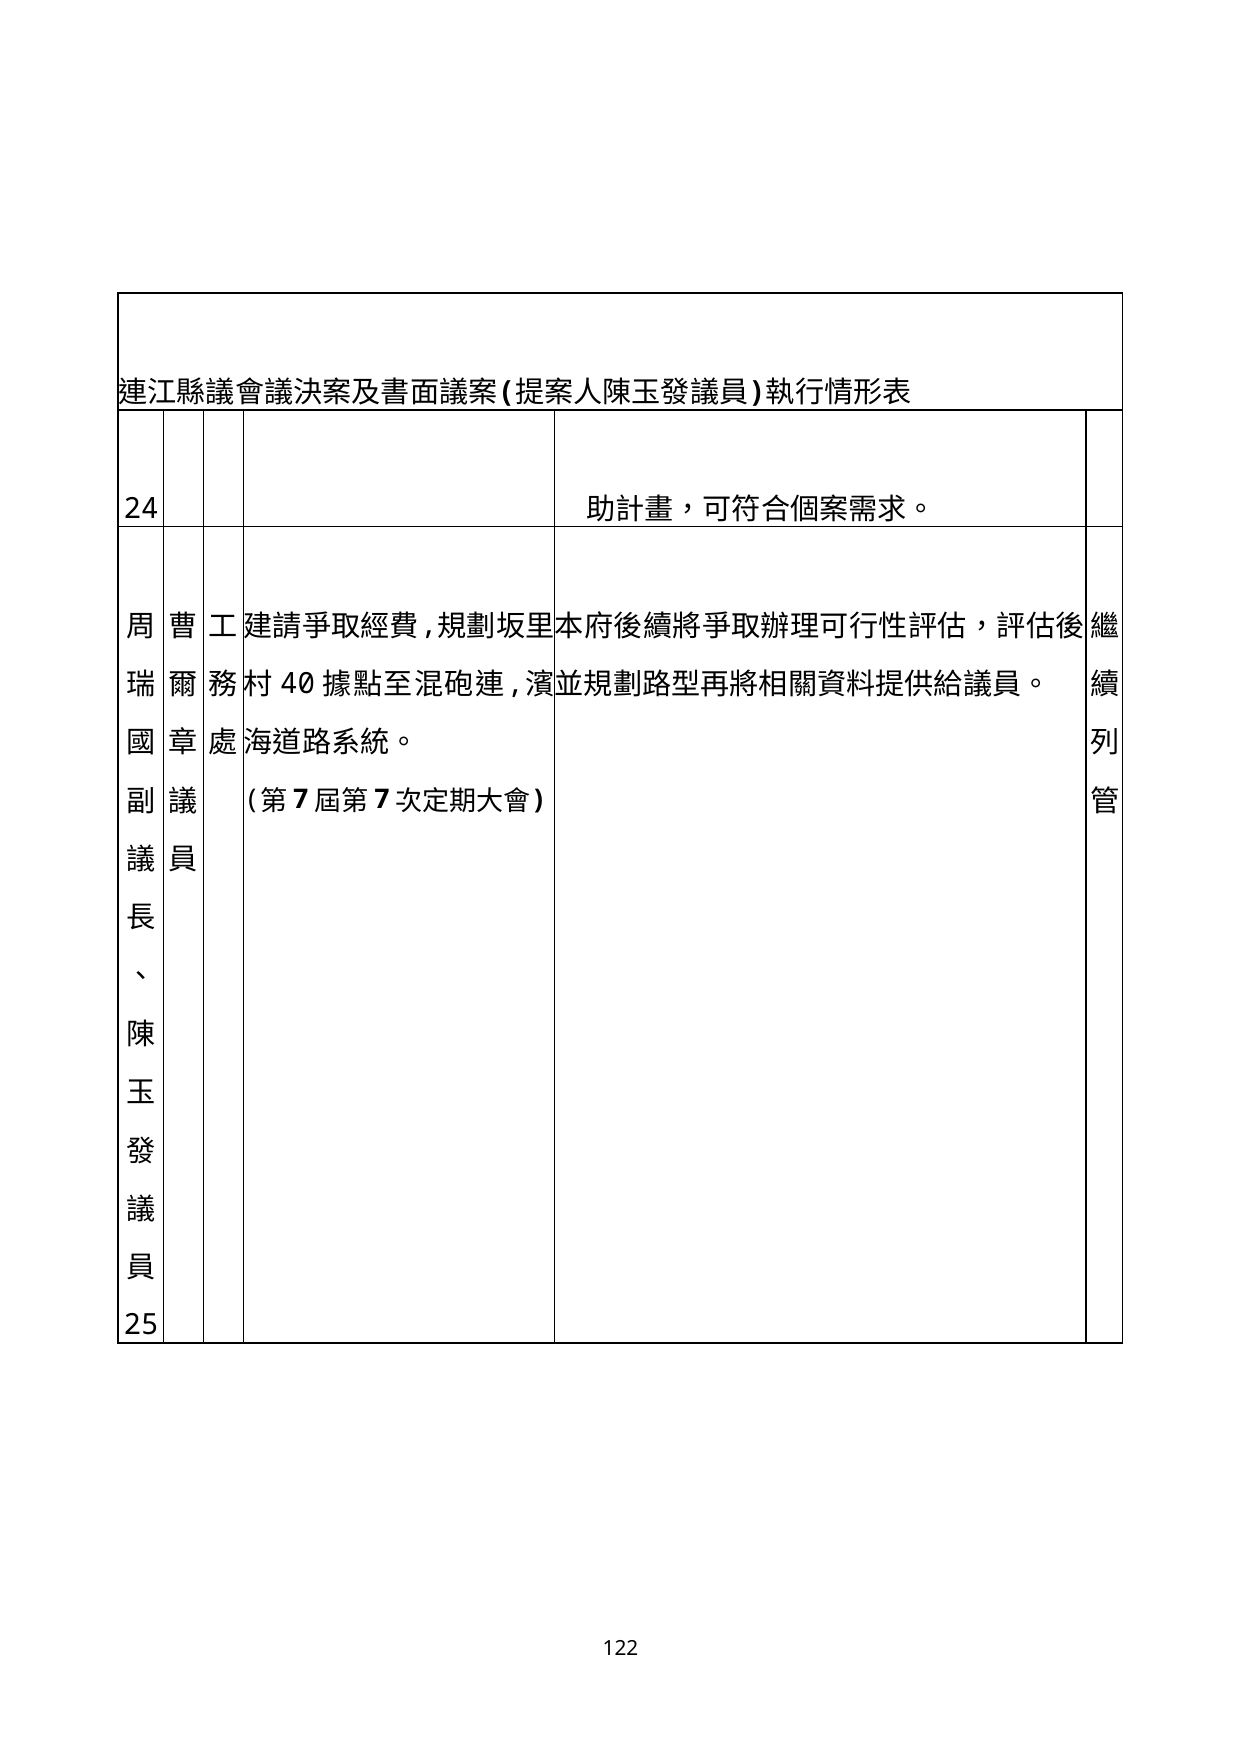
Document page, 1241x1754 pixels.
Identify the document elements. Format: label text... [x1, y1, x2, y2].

table_cell 助計畫，可符合個案需求。 [555, 411, 1085, 526]
table_cell 繼續列管 [1087, 527, 1122, 1342]
table_cell 工務處 [204, 527, 243, 1342]
table_cell [164, 411, 203, 526]
table_cell [244, 411, 554, 526]
table_cell 周瑞國副議長 、陳玉發議員25 [119, 527, 163, 1342]
table_cell 曹爾章議員 [164, 527, 203, 1342]
table_cell [1087, 411, 1122, 526]
table_header 連江縣議會議決案及書面議案(提案人陳玉發議員)執行情形表 [119, 294, 1122, 409]
table_cell 24 [119, 411, 163, 526]
table_cell [204, 411, 243, 526]
table_cell 本府後續將爭取辦理可行性評估，評估後並規劃路型再將相關資料提供給議員。 [555, 527, 1085, 1342]
table_cell 建請爭取經費,規劃坂里村40據點至混砲連,濱海道路系統。 (第7屆第7次定期大會) [244, 527, 554, 1342]
